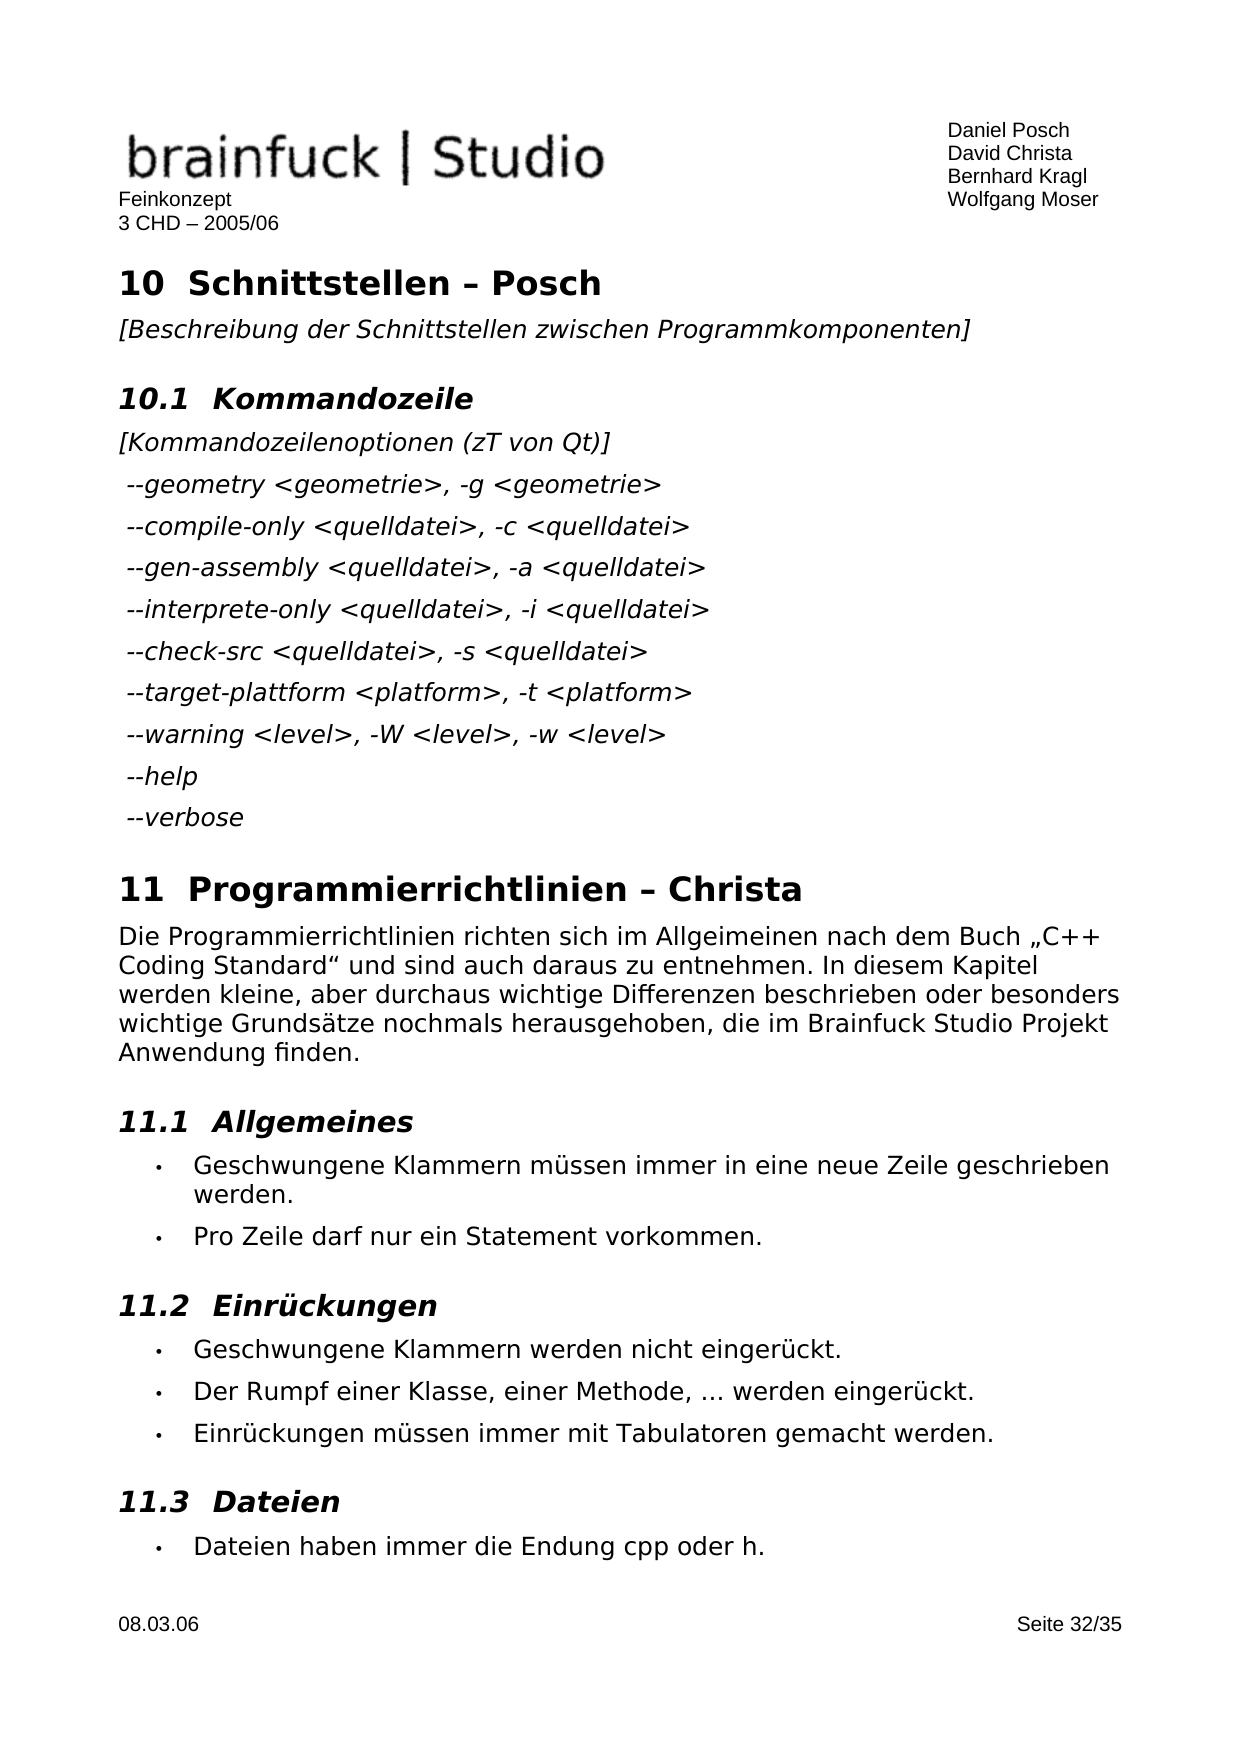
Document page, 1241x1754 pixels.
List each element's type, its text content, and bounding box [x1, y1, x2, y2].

text --help [118, 762, 1122, 791]
text --check-src <quelldatei>, -s <quelldatei> [118, 637, 1122, 666]
list Dateien haben immer die Endung cpp oder h. [156, 1532, 1122, 1561]
text --geometry <geometrie>, -g <geometrie> [118, 470, 1122, 499]
list Geschwungene Klammern werden nicht eingerückt. [156, 1335, 1122, 1364]
subtitle Einrückungen [118, 1289, 1122, 1323]
text --gen-assembly <quelldatei>, -a <quelldatei> [118, 553, 1122, 583]
list Der Rumpf einer Klasse, einer Methode, ... werden eingerückt. [156, 1377, 1122, 1406]
text --target-plattform <platform>, -t <platform> [118, 678, 1122, 708]
subtitle Kommandozeile [118, 382, 1122, 416]
list Pro Zeile darf nur ein Statement vorkommen. [156, 1222, 1122, 1251]
text --interprete-only <quelldatei>, -i <quelldatei> [118, 595, 1122, 624]
text --warning <level>, -W <level>, -w <level> [118, 720, 1122, 749]
list Geschwungene Klammern müssen immer in eine neue Zeile geschrieben werden. [156, 1151, 1122, 1210]
list Einrückungen müssen immer mit Tabulatoren gemacht werden. [156, 1419, 1122, 1448]
subtitle Programmierrichtlinien – Christa [118, 870, 1122, 909]
subtitle Allgemeines [118, 1105, 1122, 1139]
text Die Programmierrichtlinien richten sich im Allgeimeinen nach dem Buch „C++ Coding Standard“ und sind auch daraus zu entnehmen. In diesem Kapitel werden kleine, aber durchaus wichtige Differenzen beschrieben oder besonders wichtige Grundsätze nochmals herausgehoben, die im Brainfuck Studio Projekt Anwendung finden. [118, 922, 1122, 1067]
text --compile-only <quelldatei>, -c <quelldatei> [118, 512, 1122, 541]
subtitle Dateien [118, 1485, 1122, 1519]
text --verbose [118, 803, 1122, 833]
text [Beschreibung der Schnittstellen zwischen Programmkomponenten] [118, 315, 1122, 344]
text [Kommandozeilenoptionen (zT von Qt)] [118, 428, 1122, 458]
subtitle Schnittstellen – Posch [118, 264, 1122, 303]
picture [118, 118, 609, 187]
